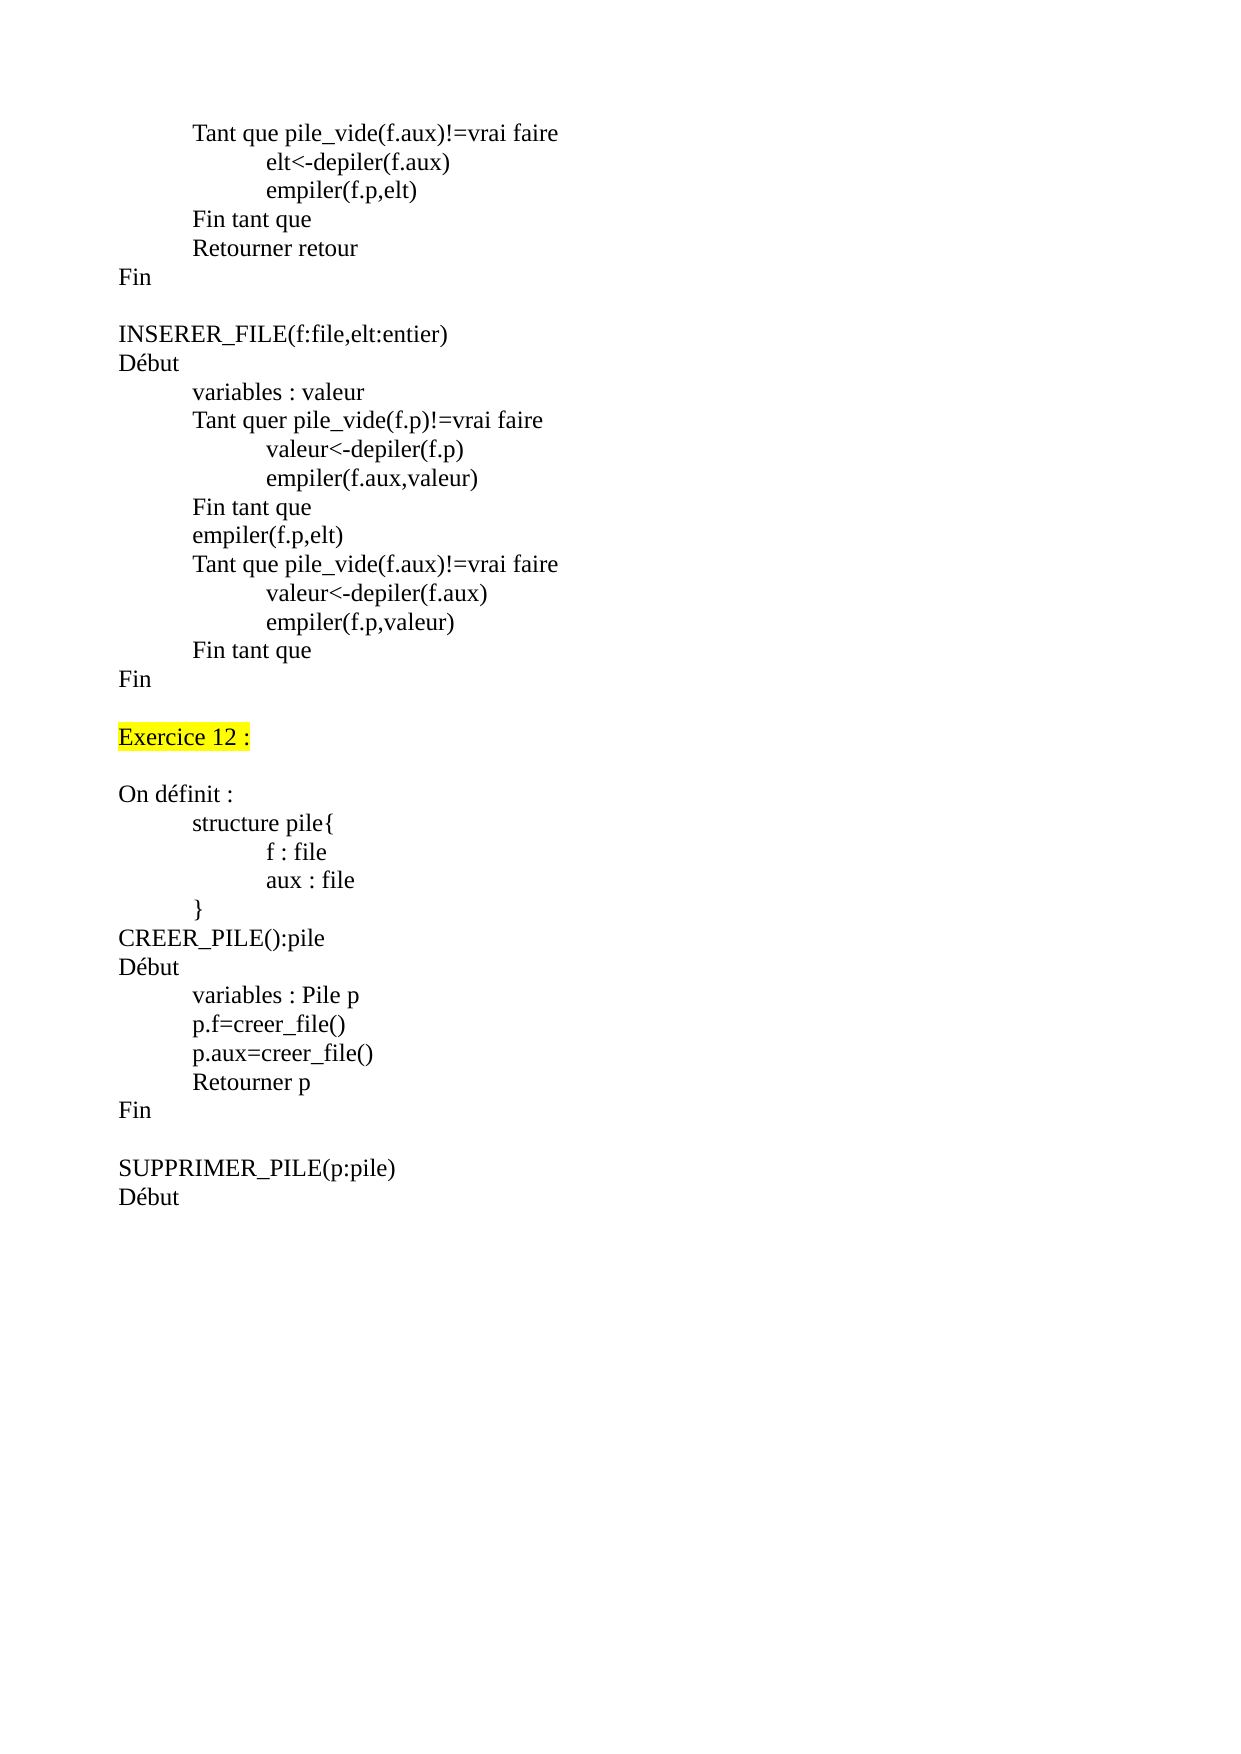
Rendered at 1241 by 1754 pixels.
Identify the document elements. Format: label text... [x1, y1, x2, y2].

text On définit : [118, 779, 1122, 808]
text elt<-depiler(f.aux) [118, 147, 1122, 176]
text Retourner p [118, 1067, 1122, 1096]
text Fin tant que [118, 204, 1122, 233]
text f : file [118, 837, 1122, 866]
text p.f=creer_file() [118, 1009, 1122, 1038]
text Début [118, 348, 1122, 377]
text empiler(f.aux,valeur) [118, 463, 1122, 492]
text CREER_PILE():pile [118, 923, 1122, 952]
text Tant quer pile_vide(f.p)!=vrai faire [118, 406, 1122, 434]
text Début [118, 952, 1122, 981]
text variables : Pile p [118, 981, 1122, 1009]
text Fin tant que [118, 492, 1122, 521]
text INSERER_FILE(f:file,elt:entier) [118, 319, 1122, 348]
text p.aux=creer_file() [118, 1038, 1122, 1067]
text SUPPRIMER_PILE(p:pile) [118, 1153, 1122, 1182]
text Fin [118, 664, 1122, 693]
text aux : file [118, 866, 1122, 894]
text Début [118, 1182, 1122, 1211]
text variables : valeur [118, 377, 1122, 406]
text Tant que pile_vide(f.aux)!=vrai faire [118, 118, 1122, 147]
text Exercice 12 : [118, 722, 1122, 751]
text Tant que pile_vide(f.aux)!=vrai faire [118, 549, 1122, 578]
text empiler(f.p,valeur) [118, 607, 1122, 636]
text valeur<-depiler(f.p) [118, 434, 1122, 463]
text Retourner retour [118, 233, 1122, 262]
text structure pile{ [118, 808, 1122, 837]
text } [118, 894, 1122, 923]
text valeur<-depiler(f.aux) [118, 578, 1122, 607]
text Fin tant que [118, 636, 1122, 664]
text Fin [118, 1096, 1122, 1124]
text empiler(f.p,elt) [118, 176, 1122, 204]
text Fin [118, 262, 1122, 291]
text empiler(f.p,elt) [118, 521, 1122, 549]
